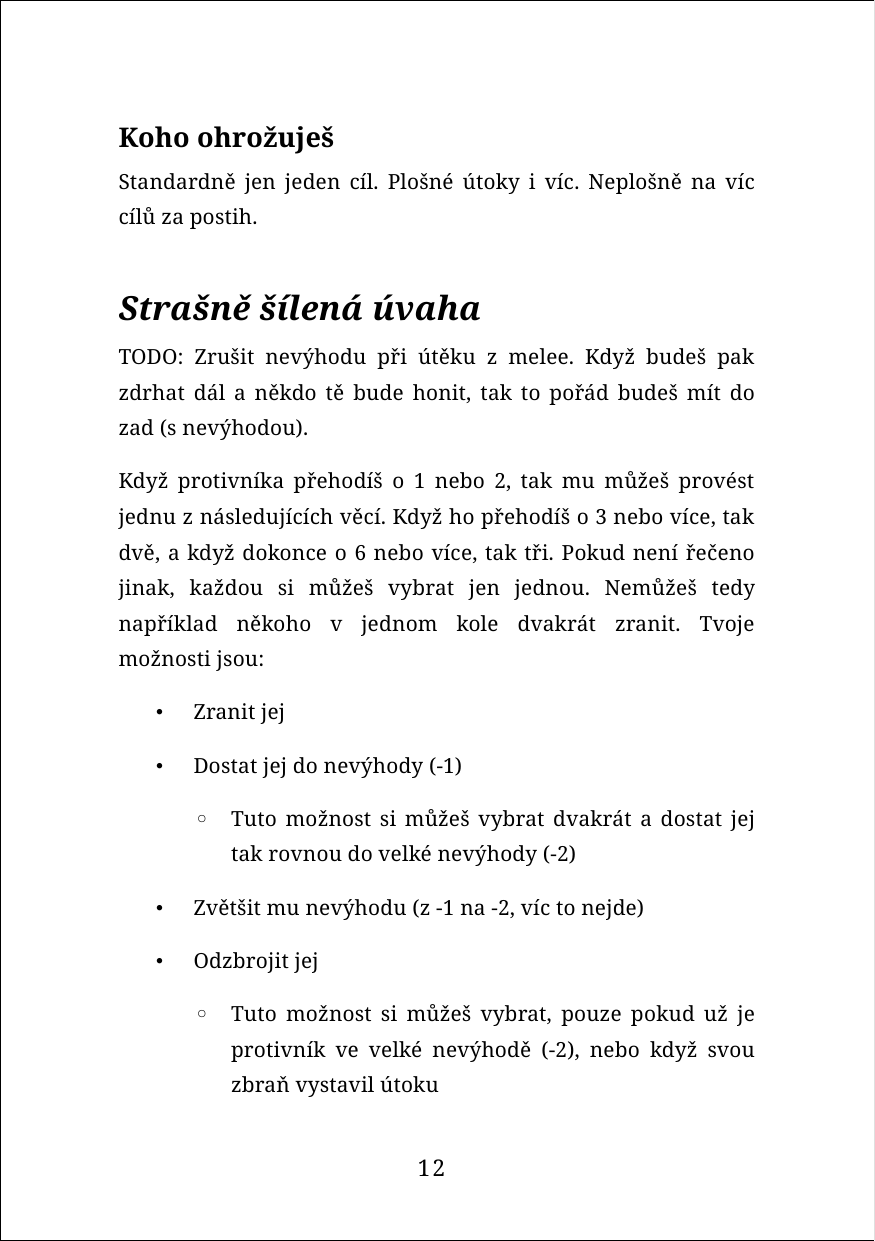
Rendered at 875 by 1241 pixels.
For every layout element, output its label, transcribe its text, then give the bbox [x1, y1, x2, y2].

list Odzbrojit jej [156, 946, 756, 974]
text Když protivníka přehodíš o 1 nebo 2, tak mu můžeš provést jednu z následujících věcí. Když ho přehodíš o 3 nebo více, tak dvě, a když dokonce o 6 nebo více, tak tři. Pokud není řečeno jinak, každou si můžeš vybrat jen jednou. Nemůžeš tedy například někoho v jednom kole dvakrát zranit. Tvoje možnosti jsou: [118, 467, 756, 673]
text TODO: Zrušit nevýhodu při útěku z melee. Když budeš pak zdrhat dál a někdo tě bude honit, tak to pořád budeš mít do zad (s nevýhodou). [118, 342, 756, 442]
subtitle Strašně šílená úvaha [118, 285, 756, 331]
text Standardně jen jeden cíl. Plošné útoky i víc. Neplošně na víc cílů za postih. [118, 167, 756, 231]
subtitle Koho ohrožuješ [118, 118, 756, 155]
list Tuto možnost si můžeš vybrat dvakrát a dostat jej tak rovnou do velké nevýhody (-2) [193, 804, 756, 868]
list Zvětšit mu nevýhodu (z -1 na -2, víc to nejde) [156, 893, 756, 921]
list Tuto možnost si můžeš vybrat, pouze pokud už je protivník ve velké nevýhodě (-2), nebo když svou zbraň vystavil útoku [193, 999, 756, 1099]
list Dostat jej do nevýhody (-1) [156, 751, 756, 779]
list Zranit jej [156, 697, 756, 726]
